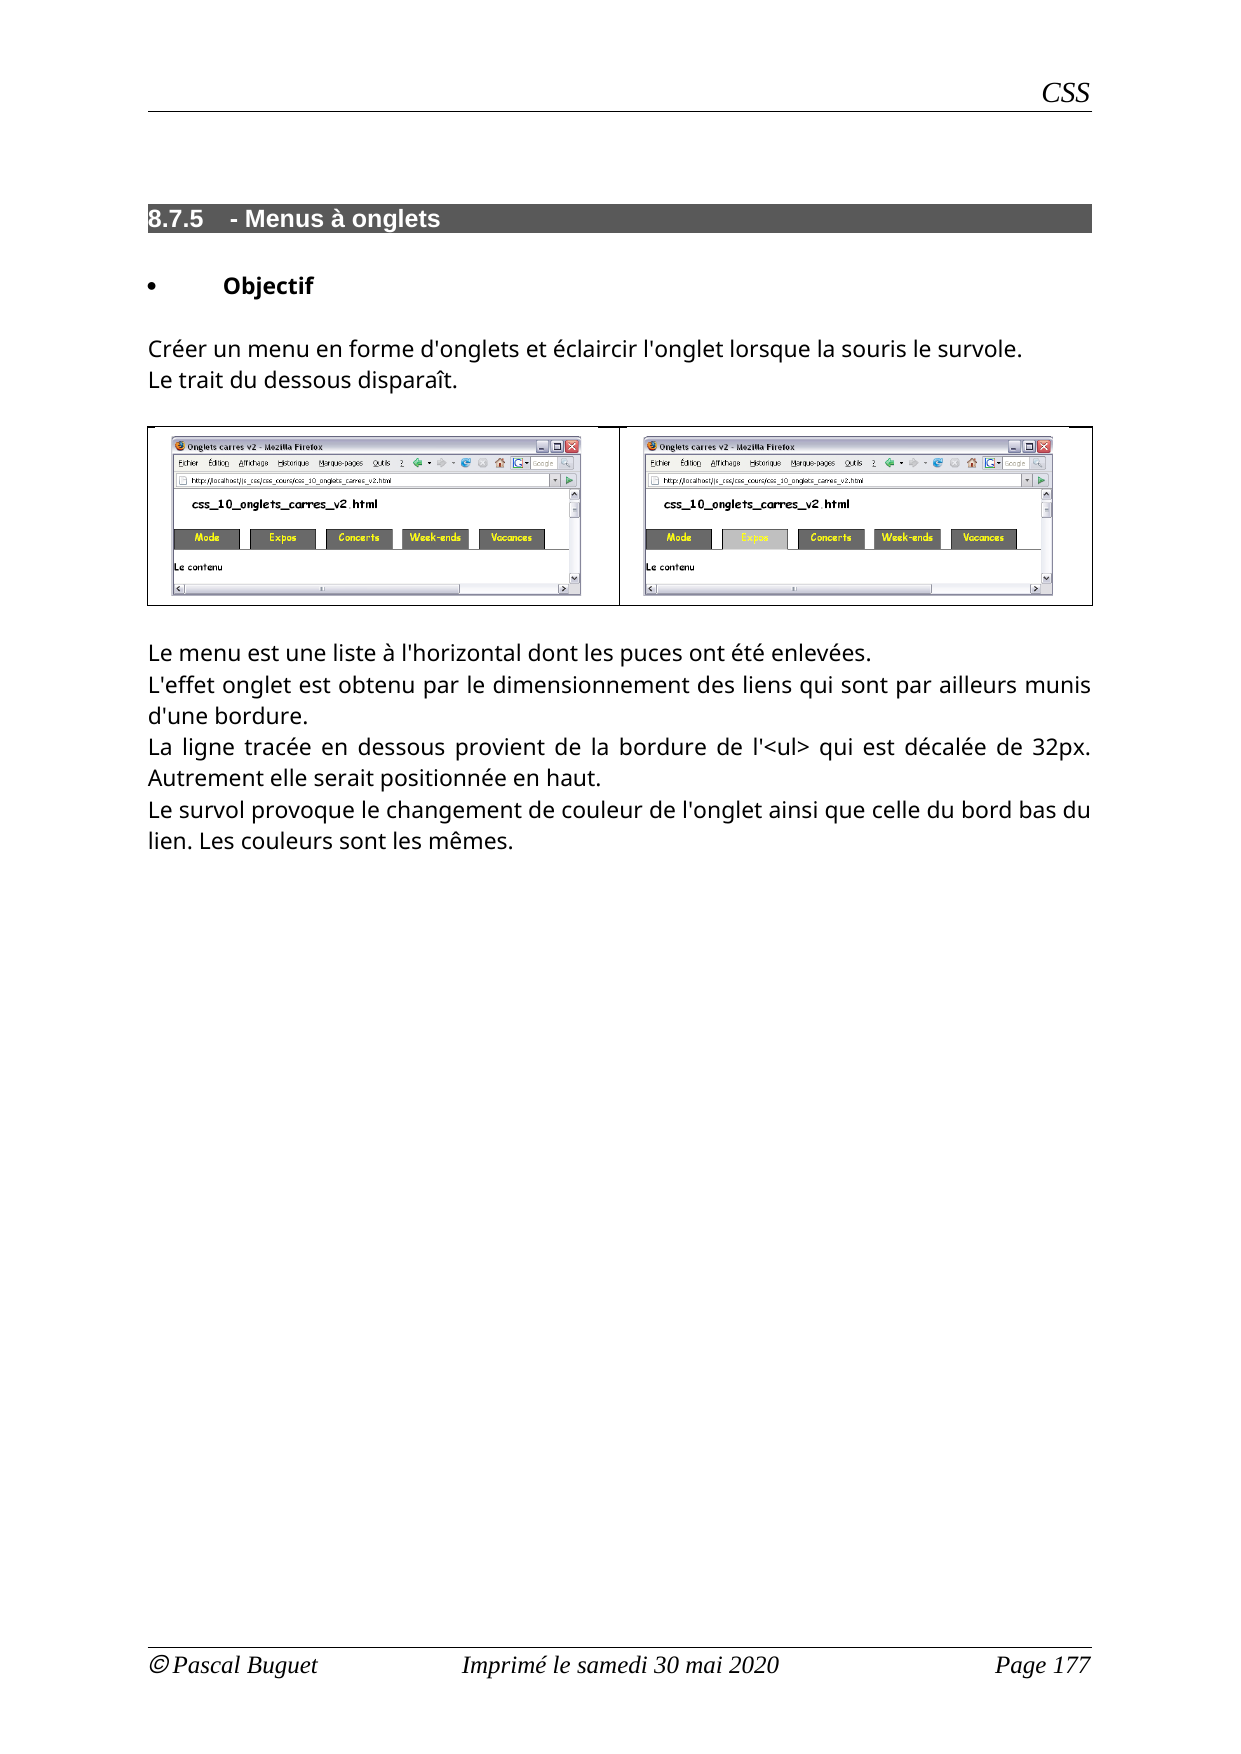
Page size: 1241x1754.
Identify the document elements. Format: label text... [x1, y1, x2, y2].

subtitle - Menus à onglets [148, 204, 1092, 233]
text La ligne tracée en dessous provient de la bordure de l'<ul> qui est décalée de 32px. Autrement elle serait positionnée en haut. [148, 731, 1092, 794]
text Le survol provoque le changement de couleur de l'onglet ainsi que celle du bord bas du lien. Les couleurs sont les mêmes. [148, 794, 1092, 856]
text Créer un menu en forme d'onglets et éclaircir l'onglet lorsque la souris le survole. [148, 333, 1092, 364]
picture [643, 436, 1053, 596]
text Le menu est une liste à l'horizontal dont les puces ont été enlevées. [148, 637, 1092, 669]
text L'effet onglet est obtenu par le dimensionnement des liens qui sont par ailleurs munis d'une bordure. [148, 669, 1092, 731]
table_header [148, 428, 619, 605]
text Le trait du dessous disparaît. [148, 364, 1092, 395]
list Objectif [148, 270, 1092, 301]
table_header [620, 428, 1092, 605]
picture [171, 436, 582, 596]
